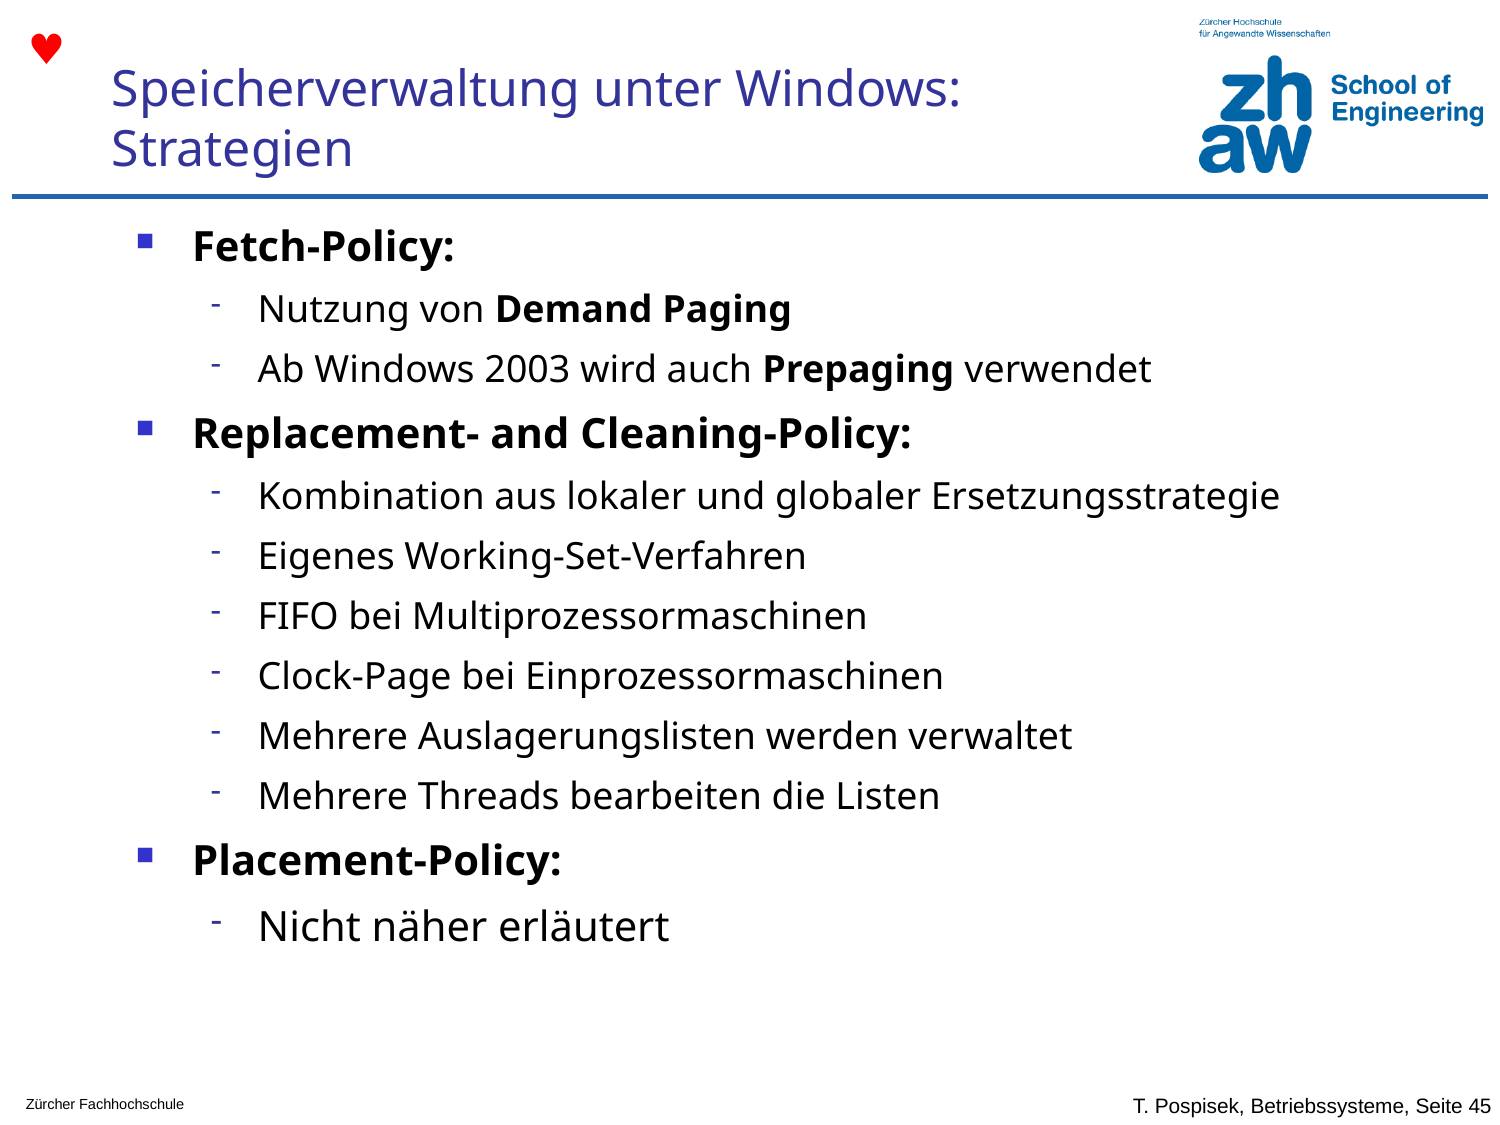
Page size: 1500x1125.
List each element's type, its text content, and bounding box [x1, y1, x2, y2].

picture [1199, 19, 1483, 173]
text_box ♥️ [13, 12, 95, 84]
list Fetch-Policy: Nutzung von Demand Paging Ab Windows 2003 wird auch Prepaging verwendet Replacement- and Cleaning-Policy: Kombination aus lokaler und globaler Ersetzungsstrategie Eigenes Working-Set-Verfahren FIFO bei Multiprozessormaschinen Clock-Page bei Einprozessormaschinen Mehrere Auslagerungslisten werden verwaltet Mehrere Threads bearbeiten die Listen Placement-Policy: Nicht näher erläutert [120, 212, 1375, 1000]
title Speicherverwaltung unter Windows: Strategien [96, 71, 1375, 185]
